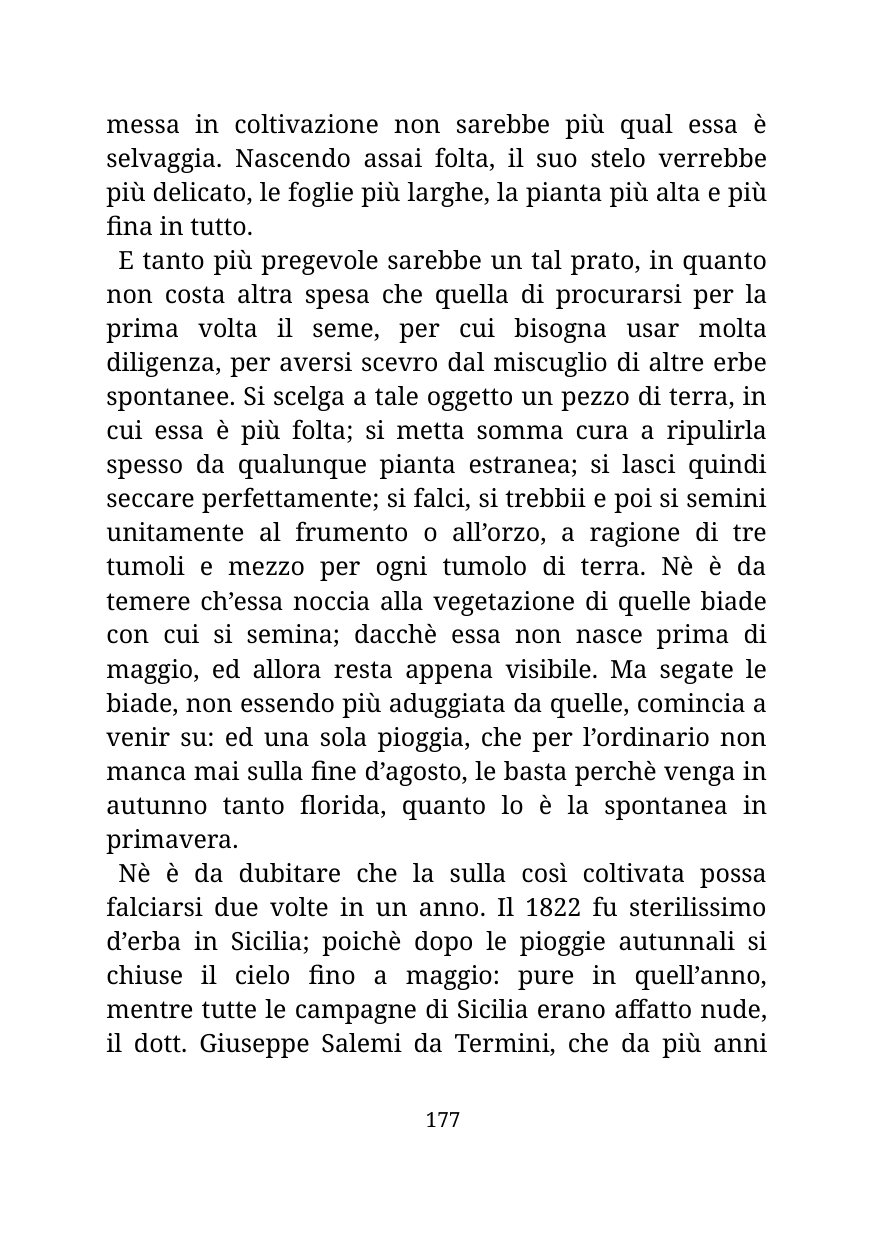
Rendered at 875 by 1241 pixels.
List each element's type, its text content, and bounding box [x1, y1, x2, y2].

text messa in coltivazione non sarebbe più qual essa è selvaggia. Nascendo assai folta, il suo stelo verrebbe più delicato, le foglie più larghe, la pianta più alta e più fina in tutto. [106, 106, 768, 242]
text Nè è da dubitare che la sulla così coltivata possa falciarsi due volte in un anno. Il 1822 fu sterilissimo d’erba in Sicilia; poichè dopo le pioggie autunnali si chiuse il cielo fino a maggio: pure in quell’anno, mentre tutte le campagne di Sicilia erano affatto nude, il dott. Giuseppe Salemi da Termini, che da più anni [106, 856, 768, 1060]
text E tanto più pregevole sarebbe un tal prato, in quanto non costa altra spesa che quella di procurarsi per la prima volta il seme, per cui bisogna usar molta diligenza, per aversi scevro dal miscuglio di altre erbe spontanee. Si scelga a tale oggetto un pezzo di terra, in cui essa è più folta; si metta somma cura a ripulirla spesso da qualunque pianta estranea; si lasci quindi seccare perfettamente; si falci, si trebbii e poi si semini unitamente al frumento o all’orzo, a ragione di tre tumoli e mezzo per ogni tumolo di terra. Nè è da temere ch’essa noccia alla vegetazione di quelle biade con cui si semina; dacchè essa non nasce prima di maggio, ed allora resta appena visibile. Ma segate le biade, non essendo più aduggiata da quelle, comincia a venir su: ed una sola pioggia, che per l’ordinario non manca mai sulla fine d’agosto, le basta perchè venga in autunno tanto florida, quanto lo è la spontanea in primavera. [106, 242, 768, 856]
